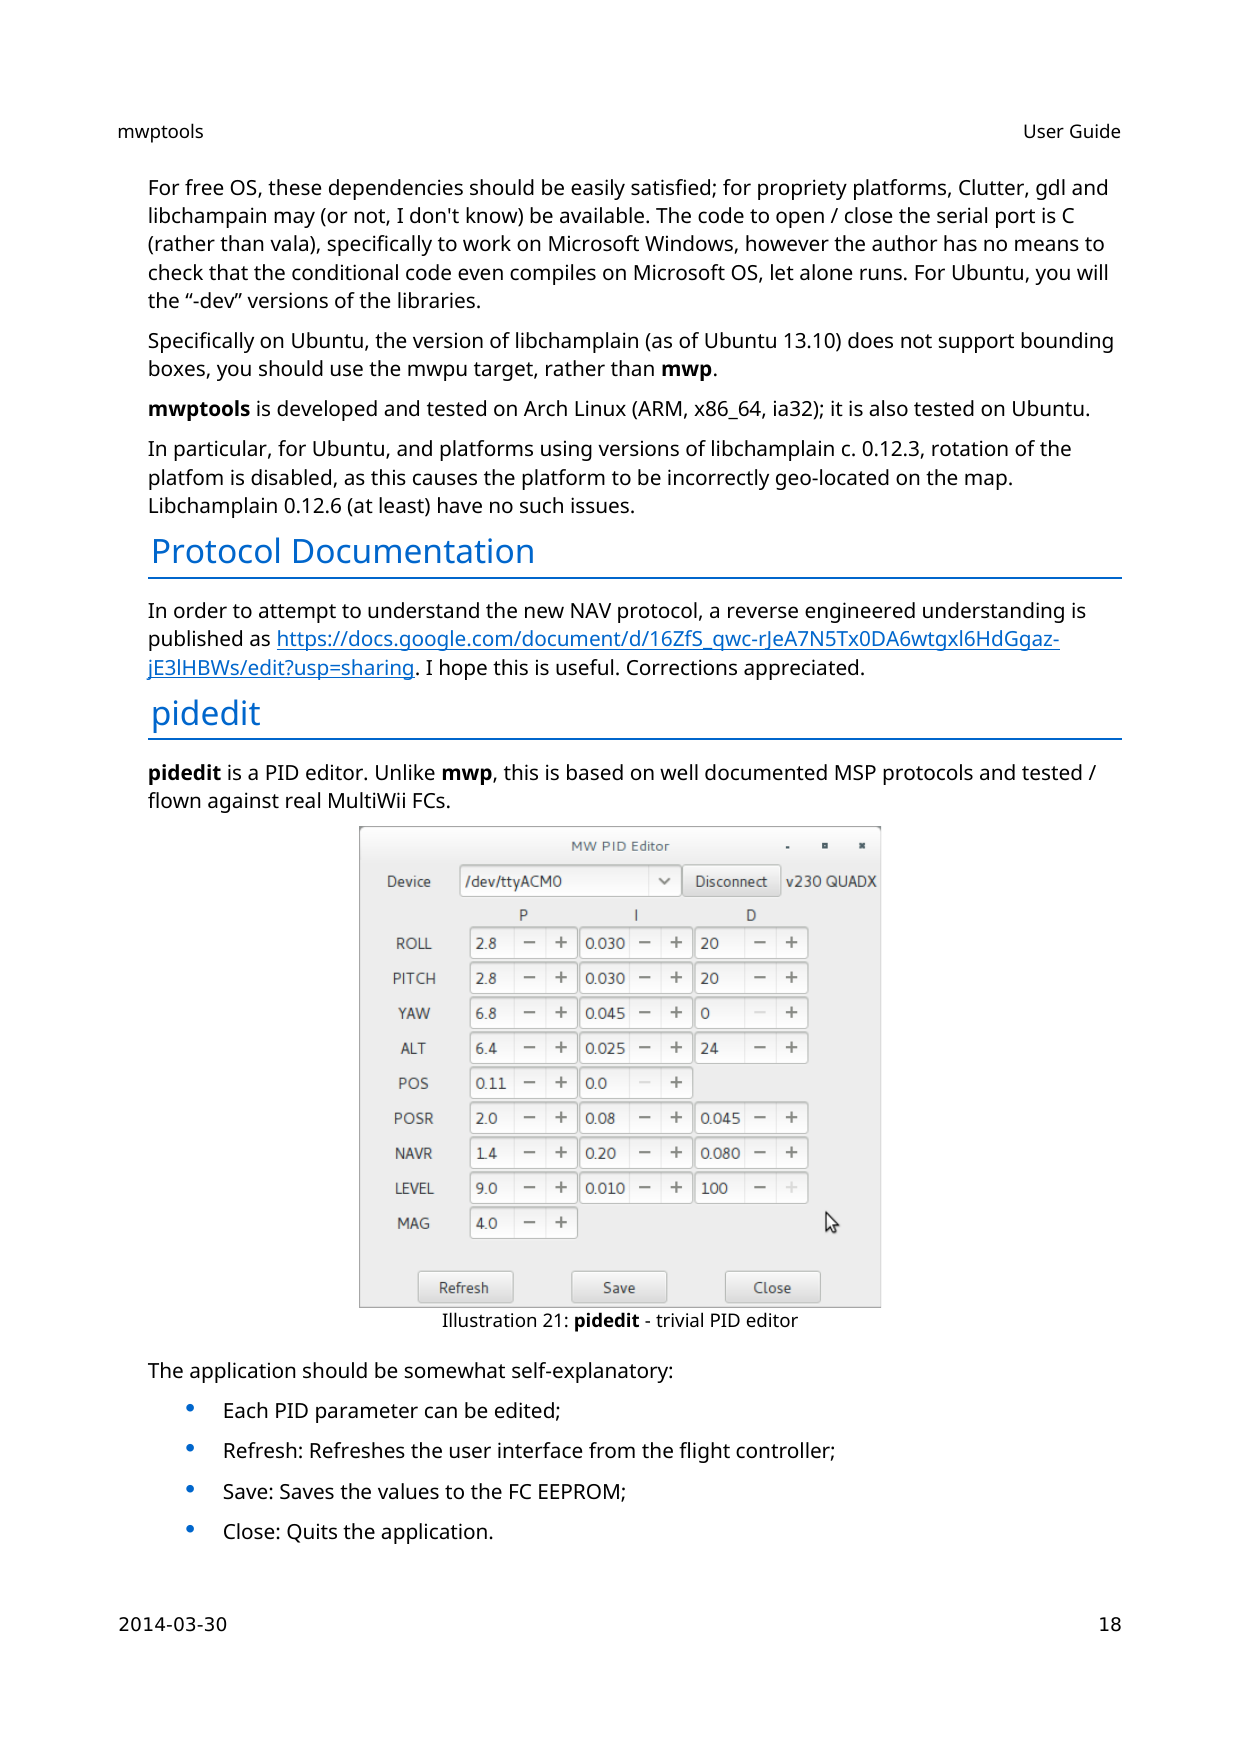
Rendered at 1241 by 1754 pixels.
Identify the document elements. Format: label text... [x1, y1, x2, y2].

text For free OS, these dependencies should be easily satisfied; for propriety platforms, Clutter, gdl and libchampain may (or not, I don't know) be available. The code to open / close the serial port is C (rather than vala), specifically to work on Microsoft Windows, however the author has no means to check that the conditional code even compiles on Microsoft OS, let alone runs. For Ubuntu, you will the “-dev” versions of the libraries. [148, 173, 1122, 314]
subtitle Protocol Documentation [148, 525, 1122, 577]
text In order to attempt to understand the new NAV protocol, a reverse engineered understanding is published as https://docs.google.com/document/d/16ZfS_qwc-rJeA7N5Tx0DA6wtgxl6HdGgaz-jE3lHBWs/edit?usp=sharing. I hope this is useful. Corrections appreciated. [148, 596, 1122, 681]
text pidedit is a PID editor. Unlike mwp, this is based on well documented MSP protocols and tested / flown against real MultiWii FCs. [148, 758, 1122, 814]
list Each PID parameter can be edited; [185, 1396, 1122, 1425]
text Specifically on Ubuntu, the version of libchamplain (as of Ubuntu 13.10) does not support bounding boxes, you should use the mwpu target, rather than mwp. [148, 326, 1122, 383]
picture [359, 826, 882, 1308]
text mwptools is developed and tested on Arch Linux (ARM, x86_64, ia32); it is also tested on Ubuntu. [148, 394, 1122, 423]
list Refresh: Refreshes the user interface from the flight controller; [185, 1437, 1122, 1465]
list Save: Saves the values to the FC EEPROM; [185, 1477, 1122, 1506]
text The application should be somewhat self-explanatory: [148, 1356, 1122, 1384]
list Close: Quits the application. [185, 1517, 1122, 1546]
text Illustration 21: pidedit - trivial PID editor [359, 1308, 881, 1333]
text In particular, for Ubuntu, and platforms using versions of libchamplain c. 0.12.3, rotation of the platfom is disabled, as this causes the platform to be incorrectly geo-located on the map. Libchamplain 0.12.6 (at least) have no such issues. [148, 434, 1122, 519]
subtitle pidedit [148, 687, 1122, 738]
